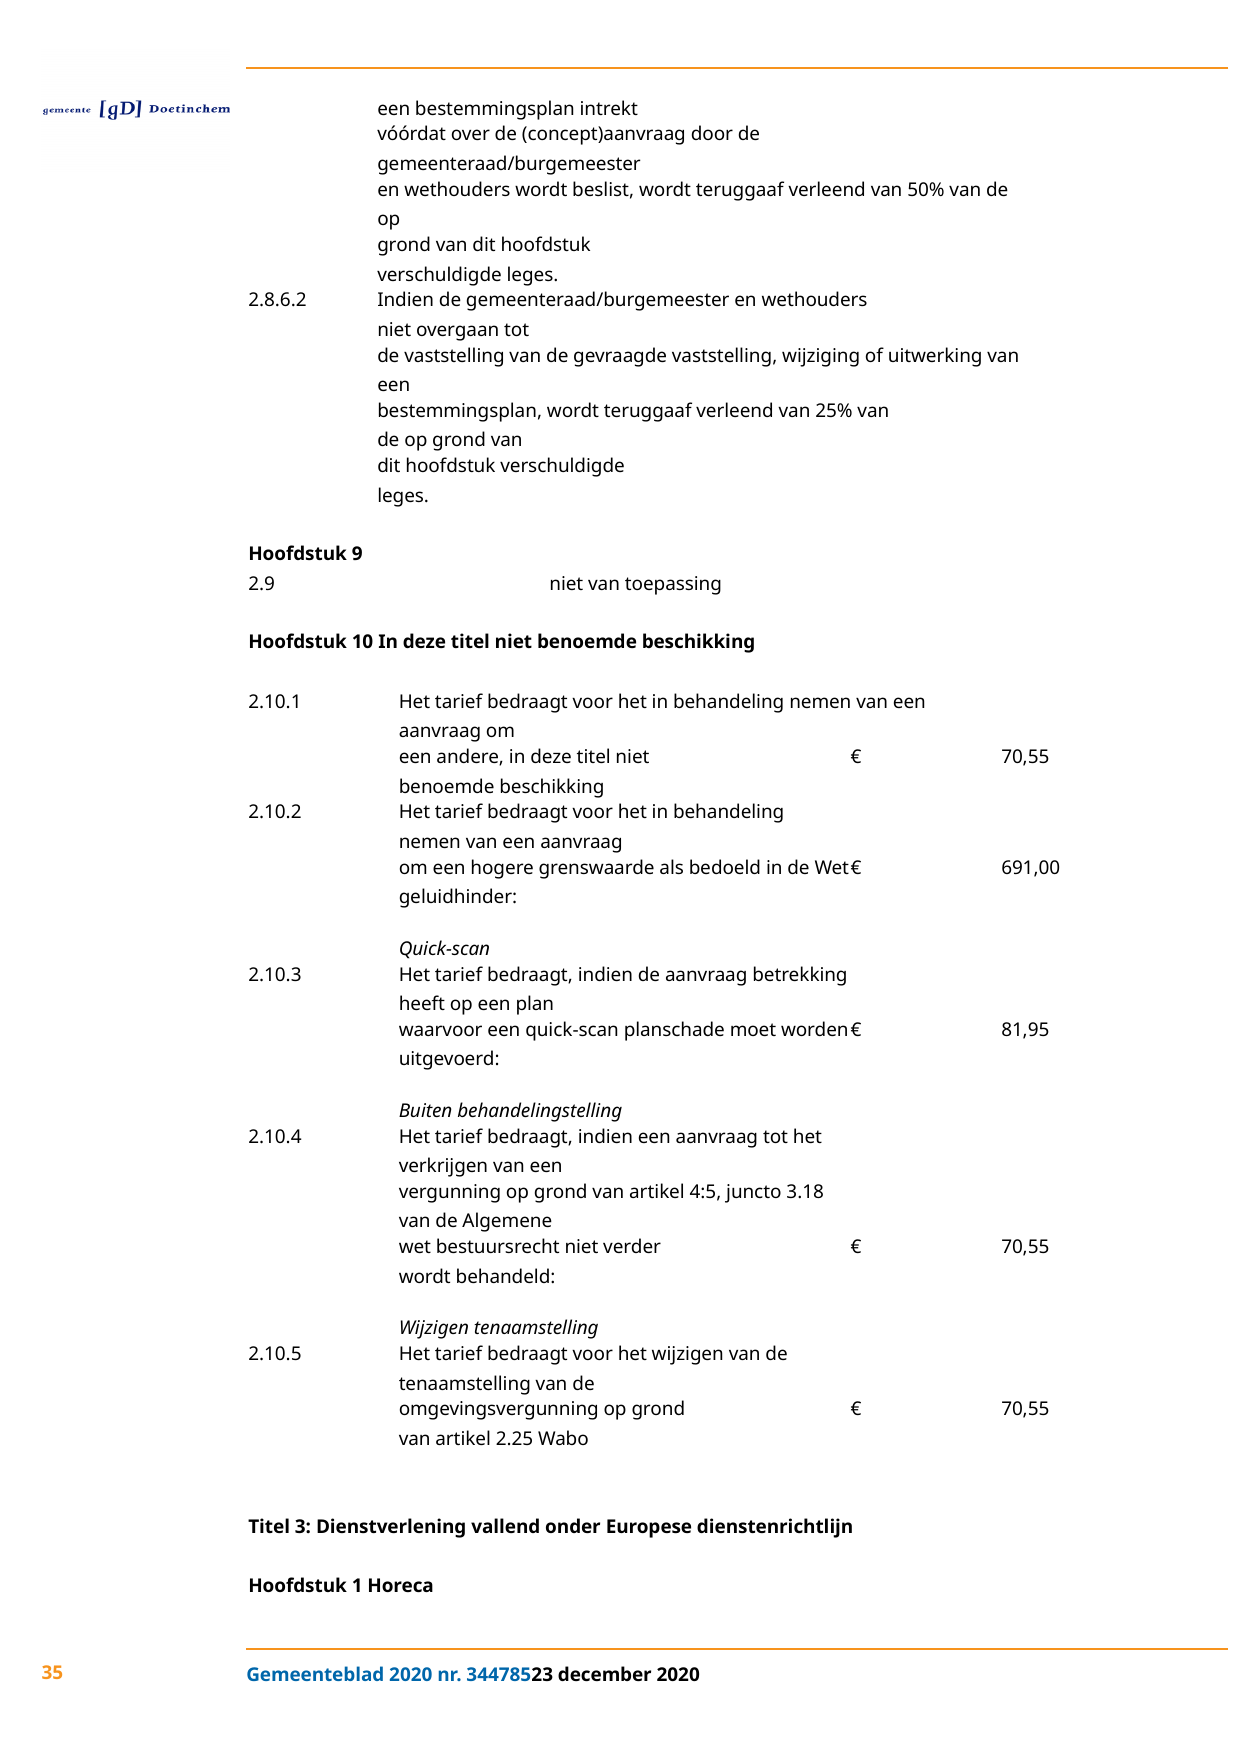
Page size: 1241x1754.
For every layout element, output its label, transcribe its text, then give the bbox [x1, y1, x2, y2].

table_cell [248, 176, 377, 231]
table_cell [850, 1315, 1001, 1340]
table_cell [248, 1016, 398, 1071]
table_cell [248, 909, 398, 935]
text Hoofdstuk 9 [248, 541, 1152, 566]
table_cell Buiten behandelingstelling [399, 1097, 700, 1123]
table_header 2.9 [248, 570, 549, 596]
table_cell [1001, 935, 1152, 961]
table_cell omgevingsvergunning op grond van artikel 2.25 Wabo [399, 1396, 700, 1451]
table_cell waarvoor een quick-scan planschade moet worden uitgevoerd: [399, 1016, 850, 1071]
table_cell [248, 1097, 398, 1123]
table_cell [850, 1097, 1001, 1123]
text Hoofdstuk 10 In deze titel niet benoemde beschikking [248, 629, 1152, 654]
table_cell € [850, 1396, 1001, 1451]
table_cell [1001, 799, 1152, 854]
text Hoofdstuk 1 Horeca [248, 1572, 1152, 1598]
table_cell [248, 1178, 398, 1233]
table_cell [248, 1071, 398, 1097]
table_cell [700, 1315, 850, 1340]
table_cell [1001, 1097, 1152, 1123]
table_cell [850, 961, 1001, 1016]
table_cell Het tarief bedraagt voor het in behandeling nemen van een aanvraag [399, 799, 850, 854]
table_cell 2.10.3 [248, 961, 398, 1016]
table_cell [700, 1396, 850, 1451]
table_cell [894, 453, 1022, 508]
text Titel 3: Dienstverlening vallend onder Europese dienstenrichtlijn [248, 1513, 1152, 1539]
table_cell vergunning op grond van artikel 4:5, juncto 3.18 van de Algemene [399, 1178, 850, 1233]
table_cell [399, 1289, 549, 1314]
table_cell 2.10.4 [248, 1123, 398, 1178]
table_cell [1023, 176, 1152, 231]
table_cell vóórdat over de (concept)aanvraag door de gemeenteraad/burgemeester [377, 121, 893, 176]
table_cell Het tarief bedraagt voor het wijzigen van de tenaamstelling van de [399, 1340, 850, 1396]
table_cell [700, 1071, 850, 1097]
table_header [1001, 688, 1152, 743]
table_cell 2.10.5 [248, 1340, 398, 1396]
table_cell en wethouders wordt beslist, wordt teruggaaf verleend van 50% van de op [377, 176, 1022, 231]
table_cell [894, 397, 1022, 452]
table_cell [764, 95, 893, 121]
table_cell € [850, 743, 1001, 799]
table_cell [248, 231, 377, 286]
table_cell [850, 1178, 1001, 1233]
table_cell een andere, in deze titel niet benoemde beschikking [399, 743, 700, 799]
table_cell Het tarief bedraagt, indien de aanvraag betrekking heeft op een plan [399, 961, 850, 1016]
table_cell [1023, 453, 1152, 508]
table_cell [1001, 1289, 1152, 1314]
table_cell [248, 1396, 398, 1451]
table_cell Het tarief bedraagt, indien een aanvraag tot het verkrijgen van een [399, 1123, 850, 1178]
table_cell [248, 743, 398, 799]
table_cell [700, 743, 850, 799]
table_cell [248, 342, 377, 397]
table_cell 691,00 [1001, 854, 1152, 909]
table_cell [248, 121, 377, 176]
table_cell [700, 1234, 850, 1289]
table_cell [248, 854, 398, 909]
table_cell [1001, 1340, 1152, 1396]
table_cell [549, 909, 700, 935]
table_cell [1001, 961, 1152, 1016]
table_cell [1001, 1123, 1152, 1178]
table_cell [1001, 909, 1152, 935]
table_cell [1001, 1315, 1152, 1340]
table_cell [248, 1234, 398, 1289]
table_cell 70,55 [1001, 1234, 1152, 1289]
table_cell [549, 1289, 700, 1314]
table_cell [850, 1289, 1001, 1314]
table_cell [1023, 231, 1152, 286]
table_cell [700, 1289, 850, 1314]
table_cell € [850, 1234, 1001, 1289]
table_cell [248, 397, 377, 452]
table_cell [850, 1123, 1001, 1178]
table_header 2.10.1 [248, 688, 398, 743]
table_cell dit hoofdstuk verschuldigde leges. [377, 453, 635, 508]
table_cell om een hogere grenswaarde als bedoeld in de Wet geluidhinder: [399, 854, 850, 909]
table_cell [1023, 342, 1152, 397]
table_cell [1023, 397, 1152, 452]
table_cell € [850, 1016, 1001, 1071]
table_cell bestemmingsplan, wordt teruggaaf verleend van 25% van de op grond van [377, 397, 893, 452]
table_cell [894, 231, 1022, 286]
table_cell wet bestuursrecht niet verder wordt behandeld: [399, 1234, 700, 1289]
table_cell een bestemmingsplan intrekt [377, 95, 764, 121]
table_header niet van toepassing [549, 570, 1152, 596]
table_cell [764, 231, 893, 286]
picture [41, 47, 231, 172]
table_cell [248, 1315, 398, 1340]
table_cell [248, 453, 377, 508]
table_cell [399, 1071, 549, 1097]
table_cell [700, 909, 850, 935]
table_cell [850, 1071, 1001, 1097]
table_cell [1023, 95, 1152, 121]
table_cell [1001, 1178, 1152, 1233]
table_cell [764, 453, 893, 508]
table_cell [700, 1097, 850, 1123]
table_cell [549, 1071, 700, 1097]
table_cell 2.10.2 [248, 799, 398, 854]
table_cell [850, 1340, 1001, 1396]
table_cell € [850, 854, 1001, 909]
table_cell [399, 909, 549, 935]
table_cell [1023, 286, 1152, 342]
table_cell [635, 231, 764, 286]
table_cell [635, 453, 764, 508]
table_cell [248, 1289, 398, 1314]
table_cell Wijzigen tenaamstelling [399, 1315, 700, 1340]
table_cell [1023, 121, 1152, 176]
table_cell [700, 935, 850, 961]
table_cell de vaststelling van de gevraagde vaststelling, wijziging of uitwerking van een [377, 342, 1022, 397]
table_cell [850, 909, 1001, 935]
table_cell Indien de gemeenteraad/burgemeester en wethouders niet overgaan tot [377, 286, 893, 342]
table_header Het tarief bedraagt voor het in behandeling nemen van een aanvraag om [399, 688, 1001, 743]
table_cell 70,55 [1001, 743, 1152, 799]
table_cell [549, 935, 700, 961]
table_cell [1001, 1071, 1152, 1097]
table_cell [248, 935, 398, 961]
table_cell [850, 799, 1001, 854]
table_cell [850, 935, 1001, 961]
table_cell 81,95 [1001, 1016, 1152, 1071]
table_cell [894, 95, 1022, 121]
table_cell [894, 121, 1022, 176]
table_cell [248, 95, 377, 121]
table_cell 2.8.6.2 [248, 286, 377, 342]
table_cell [894, 286, 1022, 342]
table_cell Quick-scan [399, 935, 549, 961]
table_cell grond van dit hoofdstuk verschuldigde leges. [377, 231, 635, 286]
table_cell 70,55 [1001, 1396, 1152, 1451]
